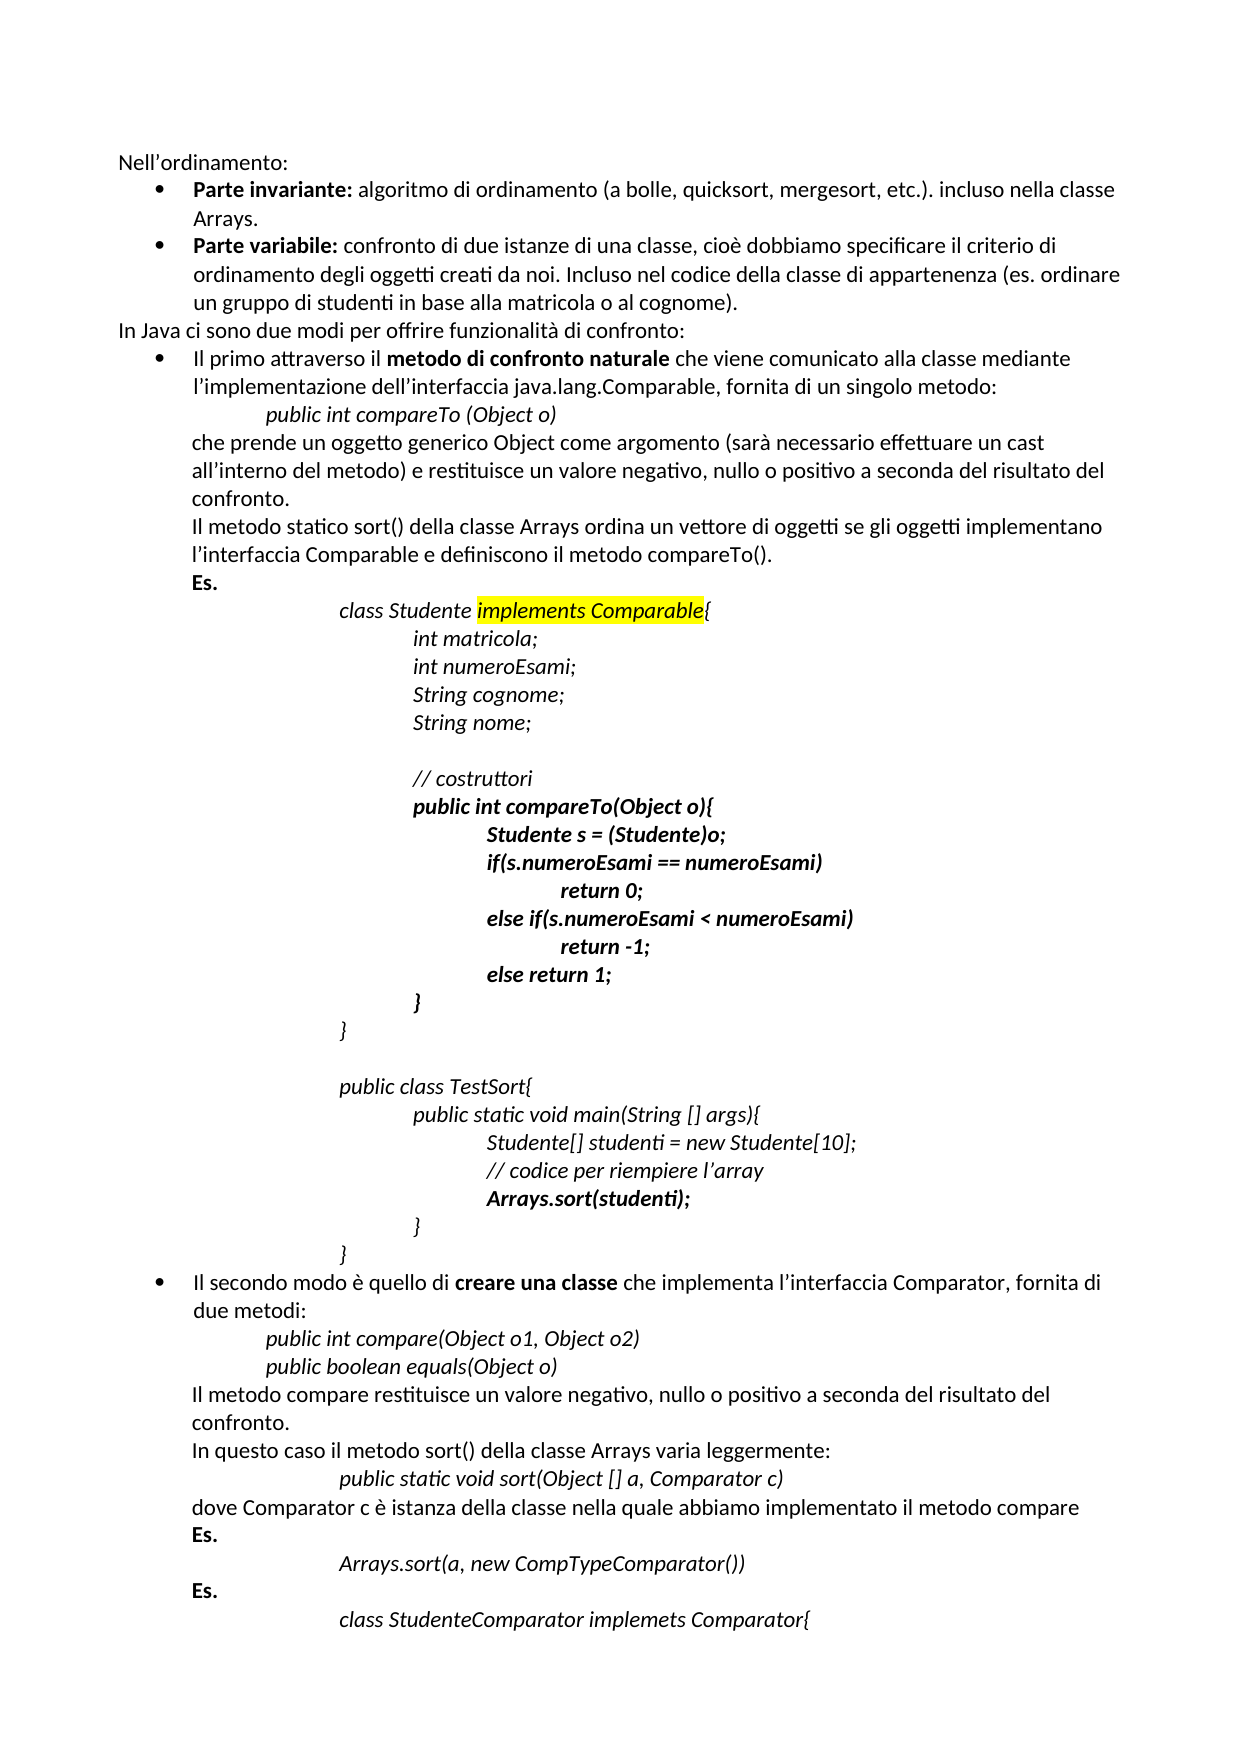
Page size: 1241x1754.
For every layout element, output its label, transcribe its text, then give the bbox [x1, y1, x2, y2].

text In questo caso il metodo sort() della classe Arrays varia leggermente: [192, 1437, 1122, 1464]
list Il secondo modo è quello di creare una classe che implementa l’interfaccia Comparator, fornita di due metodi: [156, 1268, 1122, 1324]
text else return 1; [192, 960, 1122, 988]
text // costruttori [192, 764, 1122, 792]
text Il metodo statico sort() della classe Arrays ordina un vettore di oggetti se gli oggetti implementano l’interfaccia Comparable e definiscono il metodo compareTo(). [192, 512, 1122, 568]
text } [192, 988, 1122, 1016]
text } [192, 1212, 1122, 1240]
text // codice per riempiere l’array [192, 1156, 1122, 1184]
text che prende un oggetto generico Object come argomento (sarà necessario effettuare un cast all’interno del metodo) e restituisce un valore negativo, nullo o positivo a seconda del risultato del confronto. [192, 428, 1122, 512]
text public int compareTo (Object o) [266, 400, 1122, 428]
text Nell’ordinamento: [118, 148, 1122, 176]
list Parte invariante: algoritmo di ordinamento (a bolle, quicksort, mergesort, etc.). incluso nella classe Arrays. [156, 176, 1122, 232]
text if(s.numeroEsami == numeroEsami) [192, 848, 1122, 876]
text Es. [192, 1577, 1122, 1605]
text In Java ci sono due modi per offrire funzionalità di confronto: [118, 316, 1122, 344]
list Il primo attraverso il metodo di confronto naturale che viene comunicato alla classe mediante l’implementazione dell’interfaccia java.lang.Comparable, fornita di un singolo metodo: [156, 344, 1122, 400]
text public boolean equals(Object o) [266, 1352, 1122, 1381]
text int matricola; [192, 624, 1122, 652]
text Es. [192, 1521, 1122, 1549]
text Studente[] studenti = new Studente[10]; [192, 1128, 1122, 1156]
text class StudenteComparator implemets Comparator{ [192, 1605, 1122, 1633]
text } [192, 1240, 1122, 1268]
text } [192, 1016, 1122, 1044]
text public int compareTo(Object o){ [192, 792, 1122, 820]
text else if(s.numeroEsami < numeroEsami) [192, 904, 1122, 932]
text dove Comparator c è istanza della classe nella quale abbiamo implementato il metodo compare [192, 1493, 1122, 1521]
text Arrays.sort(studenti); [192, 1184, 1122, 1212]
text Studente s = (Studente)o; [192, 820, 1122, 848]
text public static void main(String [] args){ [192, 1100, 1122, 1128]
text Es. [192, 568, 1122, 596]
text Arrays.sort(a, new CompTypeComparator()) [192, 1549, 1122, 1577]
text String cognome; [192, 680, 1122, 708]
text return 0; [192, 876, 1122, 904]
list Parte variabile: confronto di due istanze di una classe, cioè dobbiamo specificare il criterio di ordinamento degli oggetti creati da noi. Incluso nel codice della classe di appartenenza (es. ordinare un gruppo di studenti in base alla matricola o al cognome). [156, 232, 1122, 316]
text int numeroEsami; [192, 652, 1122, 680]
text return -1; [192, 932, 1122, 960]
text public class TestSort{ [192, 1072, 1122, 1100]
text class Studente implements Comparable{ [192, 596, 1122, 624]
text String nome; [192, 708, 1122, 736]
text public int compare(Object o1, Object o2) [266, 1324, 1122, 1352]
text public static void sort(Object [] a, Comparator c) [192, 1464, 1122, 1493]
text Il metodo compare restituisce un valore negativo, nullo o positivo a seconda del risultato del confronto. [192, 1381, 1122, 1437]
